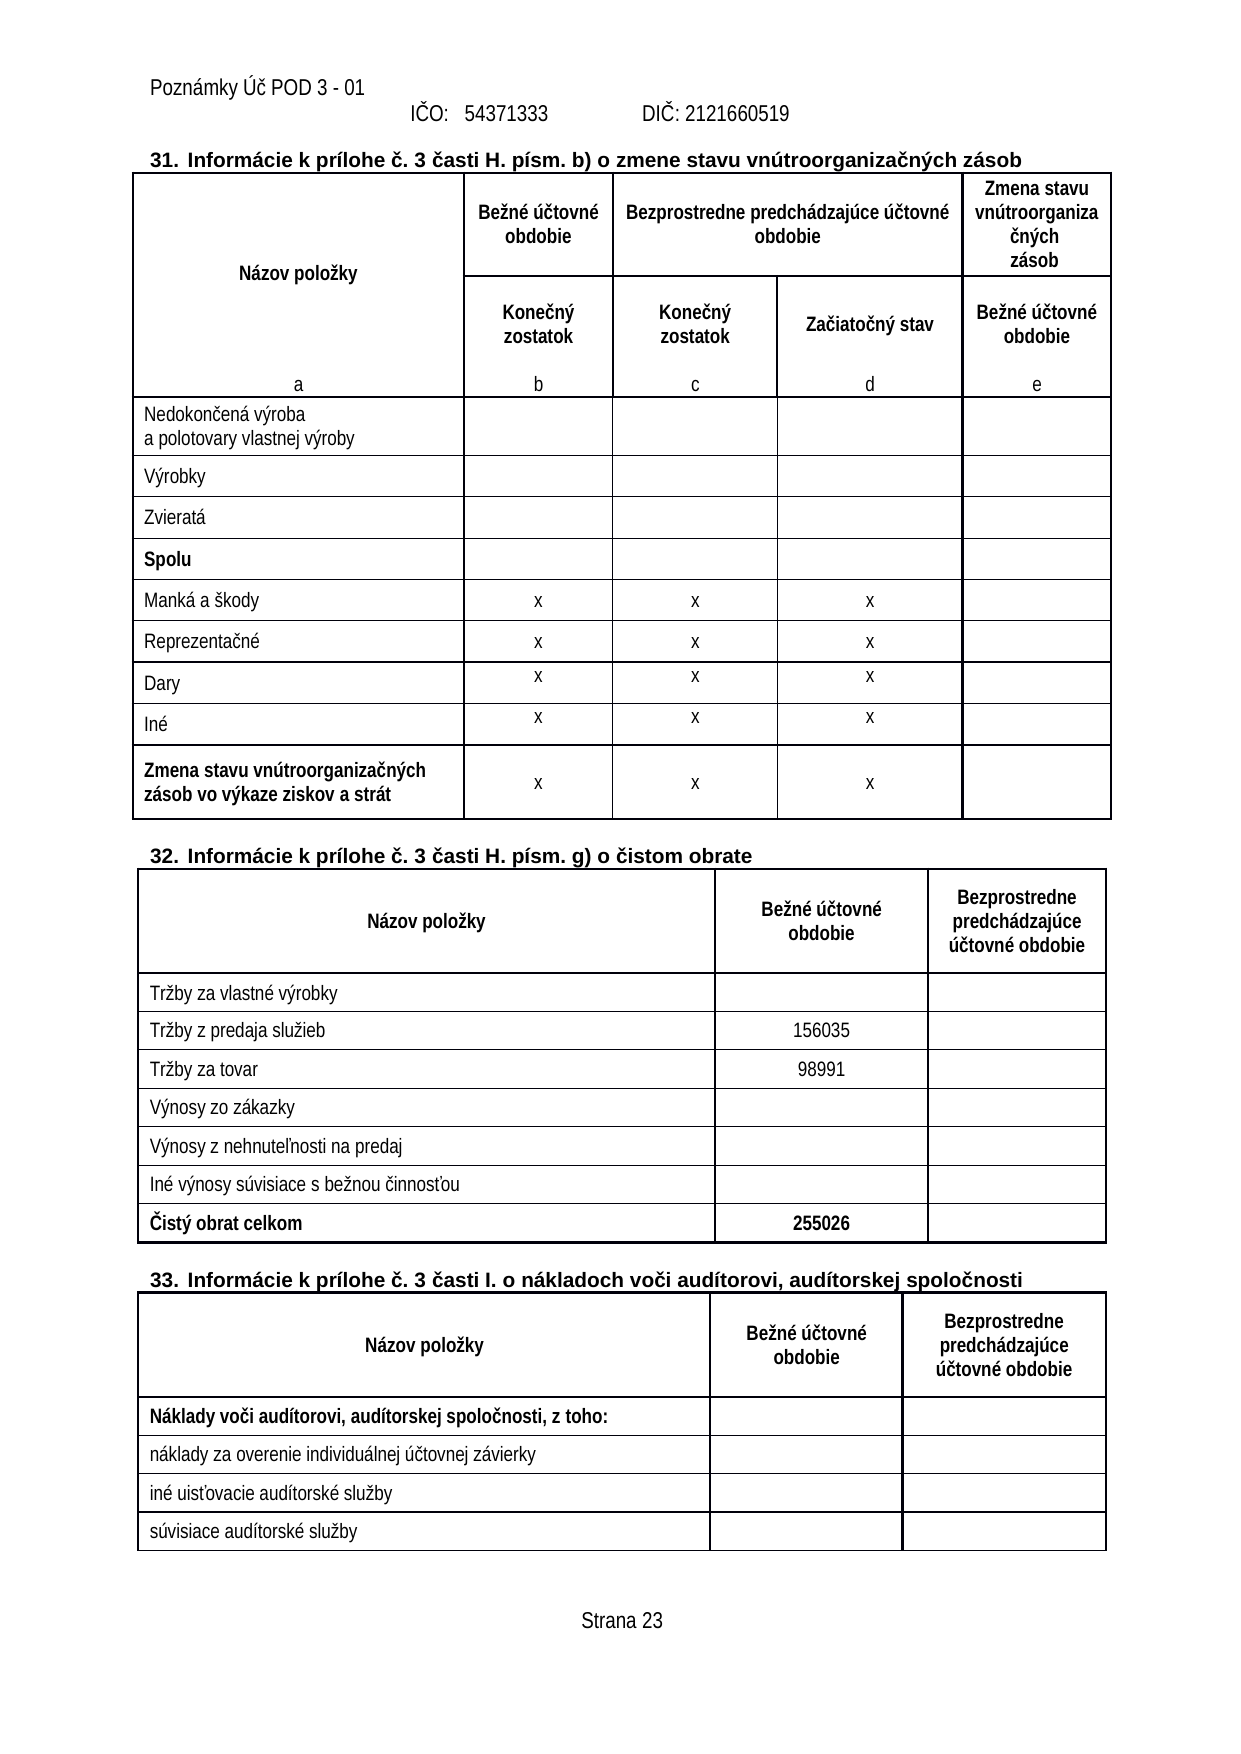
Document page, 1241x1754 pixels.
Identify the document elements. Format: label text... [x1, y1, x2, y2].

table_cell [711, 1474, 901, 1511]
table_cell Konečný zostatok [614, 277, 776, 372]
table_cell x [465, 746, 612, 818]
table_cell x [613, 580, 777, 620]
table_cell [964, 746, 1110, 818]
table_cell [465, 456, 612, 496]
table_cell Reprezentačné [134, 621, 463, 661]
table_cell [716, 1166, 927, 1203]
table_cell c [614, 372, 776, 396]
table_cell x [465, 704, 612, 744]
table_cell x [778, 663, 961, 703]
table_cell Nedokončená výroba a polotovary vlastnej výroby [134, 398, 463, 455]
table_cell [711, 1436, 901, 1473]
table_cell x [778, 580, 961, 620]
table_cell [778, 497, 961, 537]
table_header Bezprostredne predchádzajúce účtovné obdobie [929, 870, 1105, 972]
table_cell x [613, 621, 777, 661]
table_header Bežné účtovné obdobie [711, 1294, 901, 1396]
table_cell [613, 497, 777, 537]
table_cell a [134, 372, 463, 396]
table_header Bežné účtovné obdobie [465, 174, 612, 275]
table_cell [964, 497, 1110, 537]
table_cell x [778, 704, 961, 744]
table_cell Čistý obrat celkom [139, 1204, 714, 1241]
table_cell [716, 1089, 927, 1126]
table_cell Bežné účtovné obdobie [964, 277, 1110, 372]
table_cell [929, 1089, 1105, 1126]
title Informácie k prílohe č. 3 časti H. písm. g) o čistom obrate [150, 844, 1094, 868]
table_cell [778, 398, 961, 455]
table_cell [929, 1204, 1105, 1241]
table_cell Náklady voči audítorovi, audítorskej spoločnosti, z toho: [139, 1398, 709, 1434]
table_cell [613, 398, 777, 455]
table_cell Tržby z predaja služieb [139, 1012, 714, 1049]
table_cell [964, 663, 1110, 703]
table_cell Zmena stavu vnútroorganizačných zásob vo výkaze ziskov a strát [134, 746, 463, 818]
table_cell [929, 1127, 1105, 1164]
table_cell [465, 497, 612, 537]
table_cell 156035 [716, 1012, 927, 1049]
table_cell [929, 1166, 1105, 1203]
table_cell [613, 539, 777, 579]
table_cell [964, 580, 1110, 620]
table_cell [716, 974, 927, 1011]
table_cell e [964, 372, 1110, 396]
table_header Názov položky [139, 1294, 709, 1396]
table_cell Iné [134, 704, 463, 744]
table_cell b [465, 372, 612, 396]
table_cell [716, 1127, 927, 1164]
table_cell x [613, 663, 777, 703]
table_cell 98991 [716, 1050, 927, 1088]
table_cell Zvieratá [134, 497, 463, 537]
table_cell Manká a škody [134, 580, 463, 620]
table_header Názov položky [134, 174, 463, 372]
table_cell [613, 456, 777, 496]
table_cell x [613, 704, 777, 744]
table_cell Začiatočný stav [778, 277, 961, 372]
table_cell Výnosy zo zákazky [139, 1089, 714, 1126]
table_cell [711, 1513, 901, 1550]
table_cell [929, 974, 1105, 1011]
table_cell Dary [134, 663, 463, 703]
table_cell [964, 621, 1110, 661]
title Informácie k prílohe č. 3 časti I. o nákladoch voči audítorovi, audítorskej spoločnosti [150, 1267, 1094, 1291]
table_cell [465, 539, 612, 579]
table_header Bežné účtovné obdobie [716, 870, 927, 972]
table_cell [929, 1012, 1105, 1049]
table_cell x [778, 746, 961, 818]
table_header Bezprostredne predchádzajúce účtovné obdobie [904, 1294, 1105, 1396]
table_cell [964, 704, 1110, 744]
table_cell [964, 456, 1110, 496]
table_cell súvisiace audítorské služby [139, 1513, 709, 1550]
table_cell Konečný zostatok [465, 277, 612, 372]
table_cell [904, 1436, 1105, 1473]
table_cell 255026 [716, 1204, 927, 1241]
table_cell Tržby za vlastné výrobky [139, 974, 714, 1011]
table_header Zmena stavu vnútroorganizačných zásob [964, 174, 1110, 275]
table_cell Spolu [134, 539, 463, 579]
table_cell x [613, 746, 777, 818]
table_cell [904, 1398, 1105, 1434]
table_cell [778, 456, 961, 496]
table_cell iné uisťovacie audítorské služby [139, 1474, 709, 1511]
table_header Názov položky [139, 870, 714, 972]
table_cell [465, 398, 612, 455]
table_cell x [465, 580, 612, 620]
table_cell náklady za overenie individuálnej účtovnej závierky [139, 1436, 709, 1473]
table_cell [711, 1398, 901, 1434]
table_cell Výnosy z nehnuteľnosti na predaj [139, 1127, 714, 1164]
table_cell [904, 1474, 1105, 1511]
table_cell d [778, 372, 961, 396]
title Informácie k prílohe č. 3 časti H. písm. b) o zmene stavu vnútroorganizačných zásob [150, 148, 1094, 172]
table_header Bezprostredne predchádzajúce účtovné obdobie [614, 174, 961, 275]
table_cell [904, 1513, 1105, 1550]
table_cell [929, 1050, 1105, 1088]
table_cell [964, 398, 1110, 455]
table_cell x [465, 621, 612, 661]
table_cell Výrobky [134, 456, 463, 496]
table_cell [964, 539, 1110, 579]
table_cell [778, 539, 961, 579]
table_cell Tržby za tovar [139, 1050, 714, 1088]
table_cell Iné výnosy súvisiace s bežnou činnosťou [139, 1166, 714, 1203]
table_cell x [778, 621, 961, 661]
table_cell x [465, 663, 612, 703]
